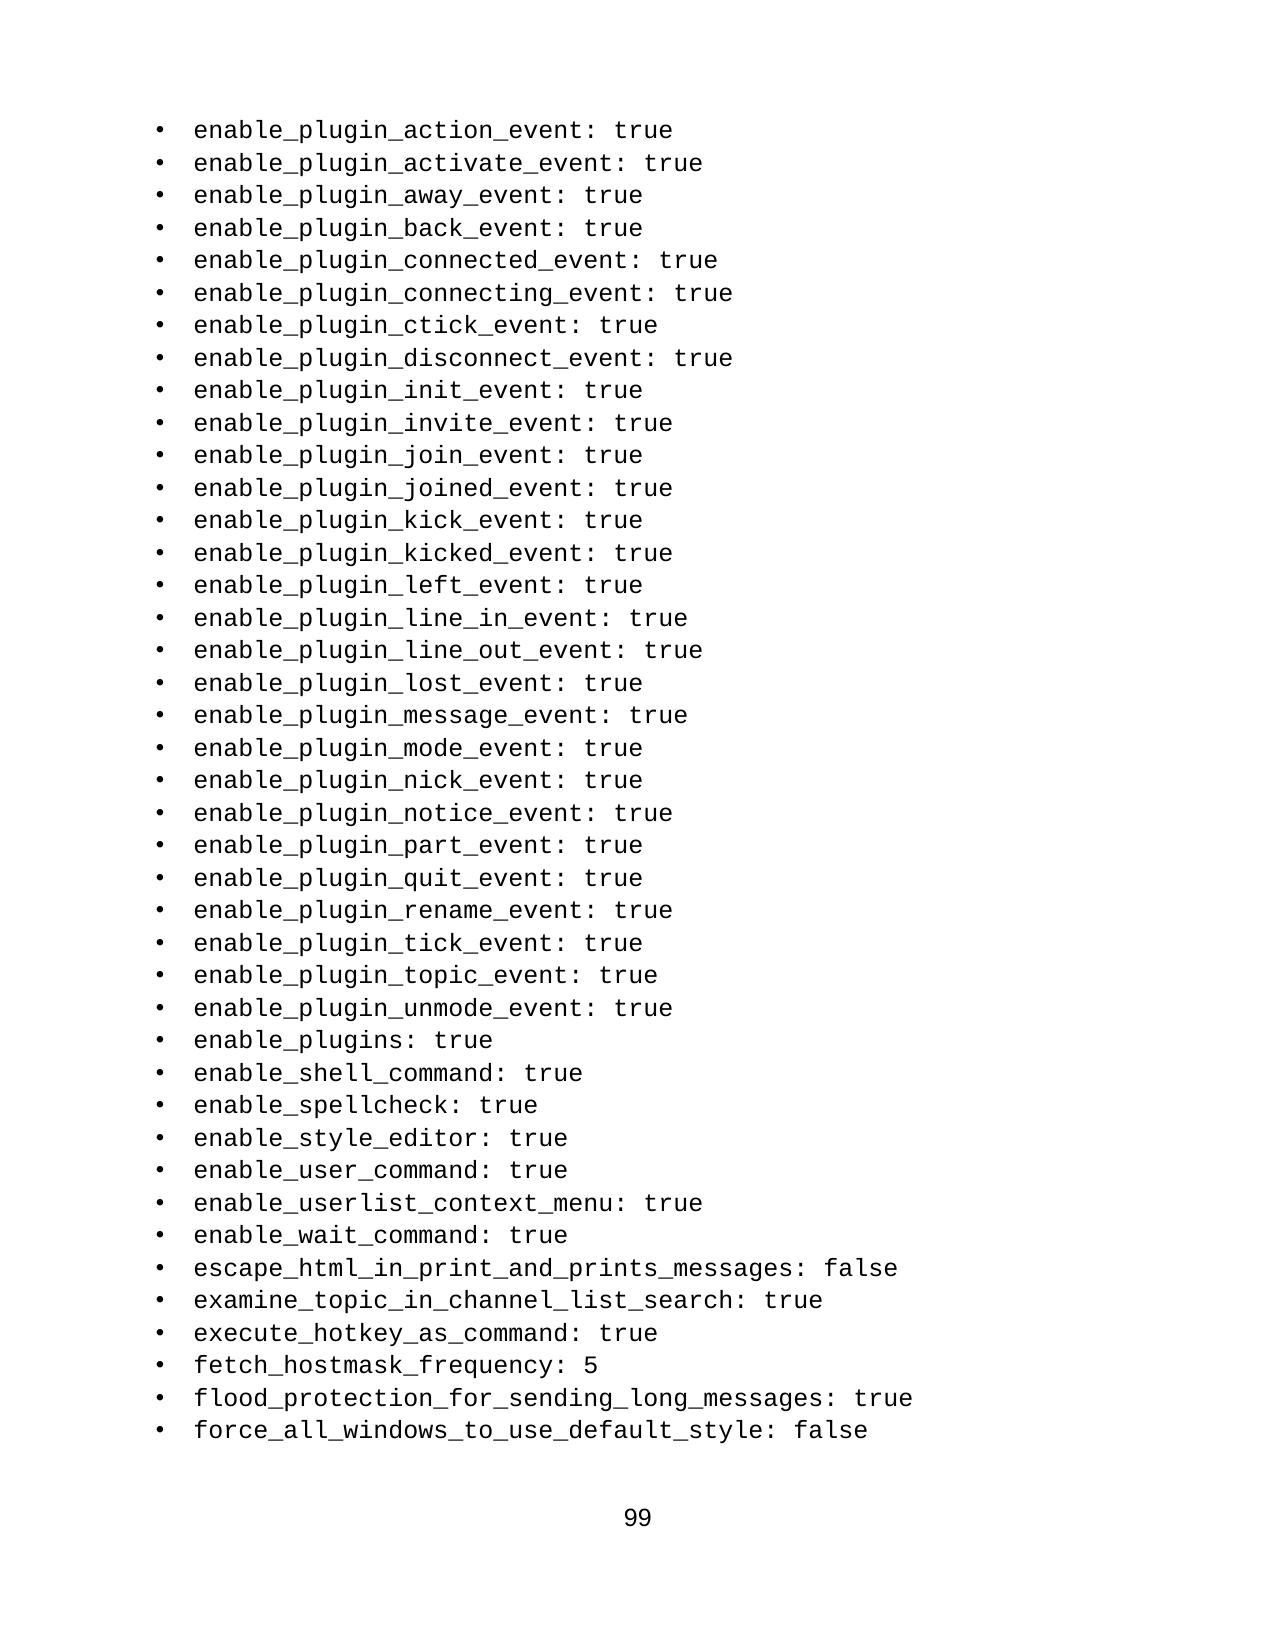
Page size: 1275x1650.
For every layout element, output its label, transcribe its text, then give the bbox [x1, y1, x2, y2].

list examine_topic_in_channel_list_search: true [156, 1288, 1157, 1316]
list enable_plugin_notice_event: true [156, 801, 1157, 829]
list enable_plugin_mode_event: true [156, 736, 1157, 764]
list enable_plugin_kicked_event: true [156, 541, 1157, 569]
list escape_html_in_print_and_prints_messages: false [156, 1256, 1157, 1284]
list enable_spellcheck: true [156, 1093, 1157, 1121]
list enable_plugin_quit_event: true [156, 866, 1157, 894]
list enable_userlist_context_menu: true [156, 1191, 1157, 1219]
list enable_plugin_joined_event: true [156, 476, 1157, 504]
list enable_plugin_message_event: true [156, 703, 1157, 731]
list enable_plugin_init_event: true [156, 378, 1157, 406]
list enable_plugin_topic_event: true [156, 963, 1157, 991]
list enable_plugin_tick_event: true [156, 931, 1157, 959]
list execute_hotkey_as_command: true [156, 1321, 1157, 1349]
list enable_plugin_connecting_event: true [156, 281, 1157, 309]
list enable_plugin_away_event: true [156, 183, 1157, 211]
list enable_style_editor: true [156, 1126, 1157, 1154]
list enable_plugin_action_event: true [156, 118, 1157, 146]
list enable_plugin_connected_event: true [156, 248, 1157, 276]
list enable_plugin_nick_event: true [156, 768, 1157, 796]
list enable_plugin_part_event: true [156, 833, 1157, 861]
list flood_protection_for_sending_long_messages: true [156, 1386, 1157, 1414]
list enable_plugin_rename_event: true [156, 898, 1157, 926]
list enable_plugin_back_event: true [156, 216, 1157, 244]
list enable_plugin_activate_event: true [156, 151, 1157, 179]
list enable_plugin_line_in_event: true [156, 606, 1157, 634]
list enable_plugin_ctick_event: true [156, 313, 1157, 341]
list enable_plugin_join_event: true [156, 443, 1157, 471]
list enable_shell_command: true [156, 1061, 1157, 1089]
list enable_plugin_kick_event: true [156, 508, 1157, 536]
list enable_plugins: true [156, 1028, 1157, 1056]
list enable_plugin_unmode_event: true [156, 996, 1157, 1024]
list enable_user_command: true [156, 1158, 1157, 1186]
list enable_plugin_left_event: true [156, 573, 1157, 601]
list enable_wait_command: true [156, 1223, 1157, 1251]
list enable_plugin_lost_event: true [156, 671, 1157, 699]
list enable_plugin_invite_event: true [156, 411, 1157, 439]
list fetch_hostmask_frequency: 5 [156, 1353, 1157, 1381]
list enable_plugin_disconnect_event: true [156, 346, 1157, 374]
list enable_plugin_line_out_event: true [156, 638, 1157, 666]
list force_all_windows_to_use_default_style: false [156, 1418, 1157, 1446]
